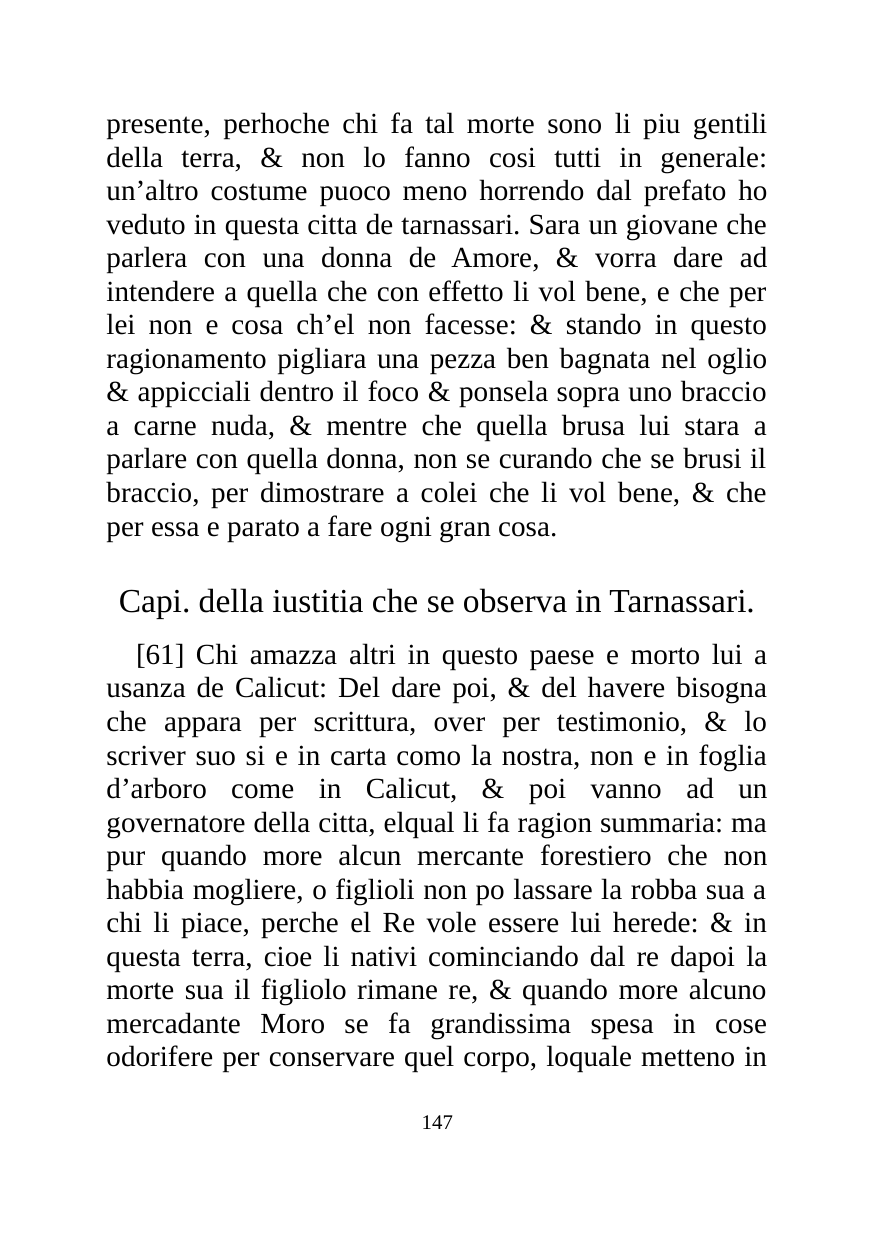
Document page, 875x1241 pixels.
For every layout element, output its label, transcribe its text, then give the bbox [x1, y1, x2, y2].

subtitle Capi. della iustitia che se observa in Tarnassari. [106, 581, 768, 619]
text [61] Chi amazza altri in questo paese e morto lui a usanza de Calicut: Del dare poi, & del havere bisogna che appara per scrittura, over per testimonio, & lo scriver suo si e in carta como la nostra, non e in foglia d’arboro come in Calicut, & poi vanno ad un governatore della citta, elqual li fa ragion summaria: ma pur quando more alcun mercante forestiero che non habbia mogliere, o figlioli non po lassare la robba sua a chi li piace, perche el Re vole essere lui herede: & in questa terra, cioe li nativi cominciando dal re dapoi la morte sua il figliolo rimane re, & quando more alcuno mercadante Moro se fa grandissima spesa in cose odorifere per conservare quel corpo, loquale metteno in [106, 637, 768, 1073]
text presente, perhoche chi fa tal morte sono li piu gentili della terra, & non lo fanno cosi tutti in generale: un’altro costume puoco meno horrendo dal prefato ho veduto in questa citta de tarnassari. Sara un giovane che parlera con una donna de Amore, & vorra dare ad intendere a quella che con effetto li vol bene, e che per lei non e cosa ch’el non facesse: & stando in questo ragionamento pigliara una pezza ben bagnata nel oglio & appicciali dentro il foco & ponsela sopra uno braccio a carne nuda, & mentre che quella brusa lui stara a parlare con quella donna, non se curando che se brusi il braccio, per dimostrare a colei che li vol bene, & che per essa e parato a fare ogni gran cosa. [106, 106, 768, 542]
